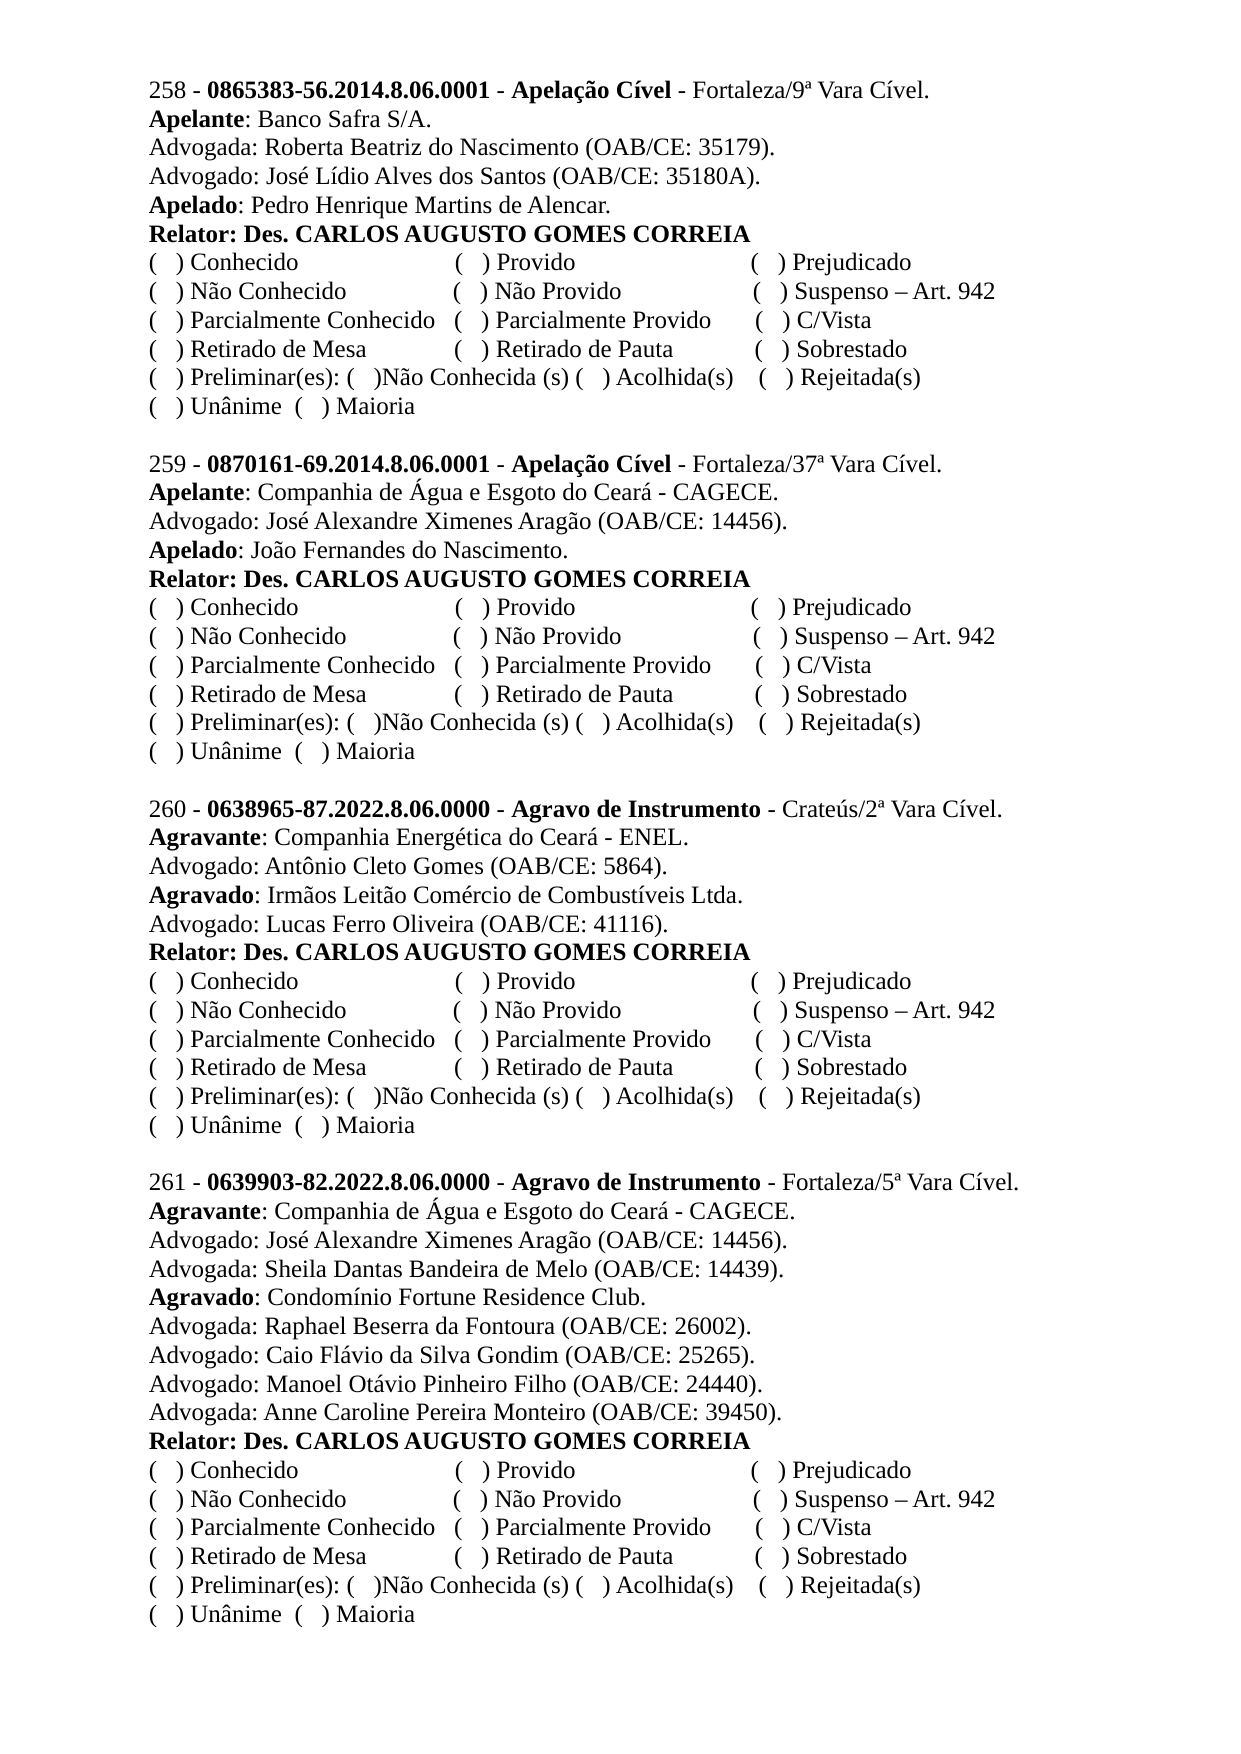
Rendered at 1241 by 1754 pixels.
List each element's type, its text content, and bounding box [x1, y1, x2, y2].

text 258 - 0865383-56.2014.8.06.0001 - Apelação Cível - Fortaleza/9ª Vara Cível. [148, 75, 1141, 104]
text ( ) Preliminar(es): ( )Não Conhecida (s) ( ) Acolhida(s) ( ) Rejeitada(s) [148, 362, 1158, 391]
text Advogada: Sheila Dantas Bandeira de Melo (OAB/CE: 14439). [148, 1254, 1141, 1282]
text 261 - 0639903-82.2022.8.06.0000 - Agravo de Instrumento - Fortaleza/5ª Vara Cível. [148, 1167, 1141, 1196]
text Agravado: Condomínio Fortune Residence Club. [148, 1282, 1141, 1311]
text Advogada: Anne Caroline Pereira Monteiro (OAB/CE: 39450). [148, 1397, 1141, 1426]
text Advogado: José Alexandre Ximenes Aragão (OAB/CE: 14456). [148, 1225, 1141, 1254]
text ( ) Conhecido ( ) Provido ( ) Prejudicado [148, 966, 1141, 995]
text ( ) Não Conhecido ( ) Não Provido ( ) Suspenso – Art. 942 [148, 276, 1158, 305]
text 260 - 0638965-87.2022.8.06.0000 - Agravo de Instrumento - Crateús/2ª Vara Cível. [148, 794, 1141, 822]
text Apelado: João Fernandes do Nascimento. [148, 535, 1141, 564]
text ( ) Preliminar(es): ( )Não Conhecida (s) ( ) Acolhida(s) ( ) Rejeitada(s) [148, 1570, 1158, 1599]
text Apelado: Pedro Henrique Martins de Alencar. [148, 190, 1141, 219]
text ( ) Não Conhecido ( ) Não Provido ( ) Suspenso – Art. 942 [148, 995, 1158, 1024]
text Advogado: Antônio Cleto Gomes (OAB/CE: 5864). [148, 851, 1141, 880]
text Relator: Des. CARLOS AUGUSTO GOMES CORREIA [148, 564, 1141, 592]
text ( ) Conhecido ( ) Provido ( ) Prejudicado [148, 247, 1141, 276]
text ( ) Unânime ( ) Maioria [148, 736, 1158, 765]
text Apelante: Banco Safra S/A. [148, 104, 1141, 132]
text Advogada: Roberta Beatriz do Nascimento (OAB/CE: 35179). [148, 132, 1141, 161]
text ( ) Parcialmente Conhecido ( ) Parcialmente Provido ( ) C/Vista [148, 1512, 1158, 1541]
text Advogado: Manoel Otávio Pinheiro Filho (OAB/CE: 24440). [148, 1369, 1141, 1397]
text Advogada: Raphael Beserra da Fontoura (OAB/CE: 26002). [148, 1311, 1141, 1340]
text Agravante: Companhia Energética do Ceará - ENEL. [148, 822, 1141, 851]
text Relator: Des. CARLOS AUGUSTO GOMES CORREIA [148, 219, 1141, 247]
text ( ) Retirado de Mesa ( ) Retirado de Pauta ( ) Sobrestado [148, 679, 1158, 707]
text Apelante: Companhia de Água e Esgoto do Ceará - CAGECE. [148, 477, 1141, 506]
text Relator: Des. CARLOS AUGUSTO GOMES CORREIA [148, 937, 1141, 966]
text ( ) Unânime ( ) Maioria [148, 391, 1158, 420]
text ( ) Parcialmente Conhecido ( ) Parcialmente Provido ( ) C/Vista [148, 650, 1158, 679]
text ( ) Unânime ( ) Maioria [148, 1599, 1158, 1627]
text ( ) Unânime ( ) Maioria [148, 1110, 1158, 1139]
text ( ) Parcialmente Conhecido ( ) Parcialmente Provido ( ) C/Vista [148, 305, 1158, 334]
text ( ) Conhecido ( ) Provido ( ) Prejudicado [148, 592, 1141, 621]
text Advogado: José Alexandre Ximenes Aragão (OAB/CE: 14456). [148, 506, 1141, 535]
text ( ) Não Conhecido ( ) Não Provido ( ) Suspenso – Art. 942 [148, 1484, 1158, 1512]
text Relator: Des. CARLOS AUGUSTO GOMES CORREIA [148, 1426, 1141, 1455]
text ( ) Parcialmente Conhecido ( ) Parcialmente Provido ( ) C/Vista [148, 1024, 1158, 1052]
text ( ) Não Conhecido ( ) Não Provido ( ) Suspenso – Art. 942 [148, 621, 1158, 650]
text Advogado: Caio Flávio da Silva Gondim (OAB/CE: 25265). [148, 1340, 1141, 1369]
text Agravado: Irmãos Leitão Comércio de Combustíveis Ltda. [148, 880, 1141, 909]
text ( ) Preliminar(es): ( )Não Conhecida (s) ( ) Acolhida(s) ( ) Rejeitada(s) [148, 707, 1158, 736]
text ( ) Retirado de Mesa ( ) Retirado de Pauta ( ) Sobrestado [148, 334, 1158, 362]
text Agravante: Companhia de Água e Esgoto do Ceará - CAGECE. [148, 1196, 1141, 1225]
text ( ) Retirado de Mesa ( ) Retirado de Pauta ( ) Sobrestado [148, 1052, 1158, 1081]
text 259 - 0870161-69.2014.8.06.0001 - Apelação Cível - Fortaleza/37ª Vara Cível. [148, 449, 1141, 477]
text ( ) Retirado de Mesa ( ) Retirado de Pauta ( ) Sobrestado [148, 1541, 1158, 1570]
text ( ) Conhecido ( ) Provido ( ) Prejudicado [148, 1455, 1141, 1484]
text Advogado: Lucas Ferro Oliveira (OAB/CE: 41116). [148, 909, 1141, 937]
text Advogado: José Lídio Alves dos Santos (OAB/CE: 35180A). [148, 161, 1141, 190]
text ( ) Preliminar(es): ( )Não Conhecida (s) ( ) Acolhida(s) ( ) Rejeitada(s) [148, 1081, 1158, 1110]
